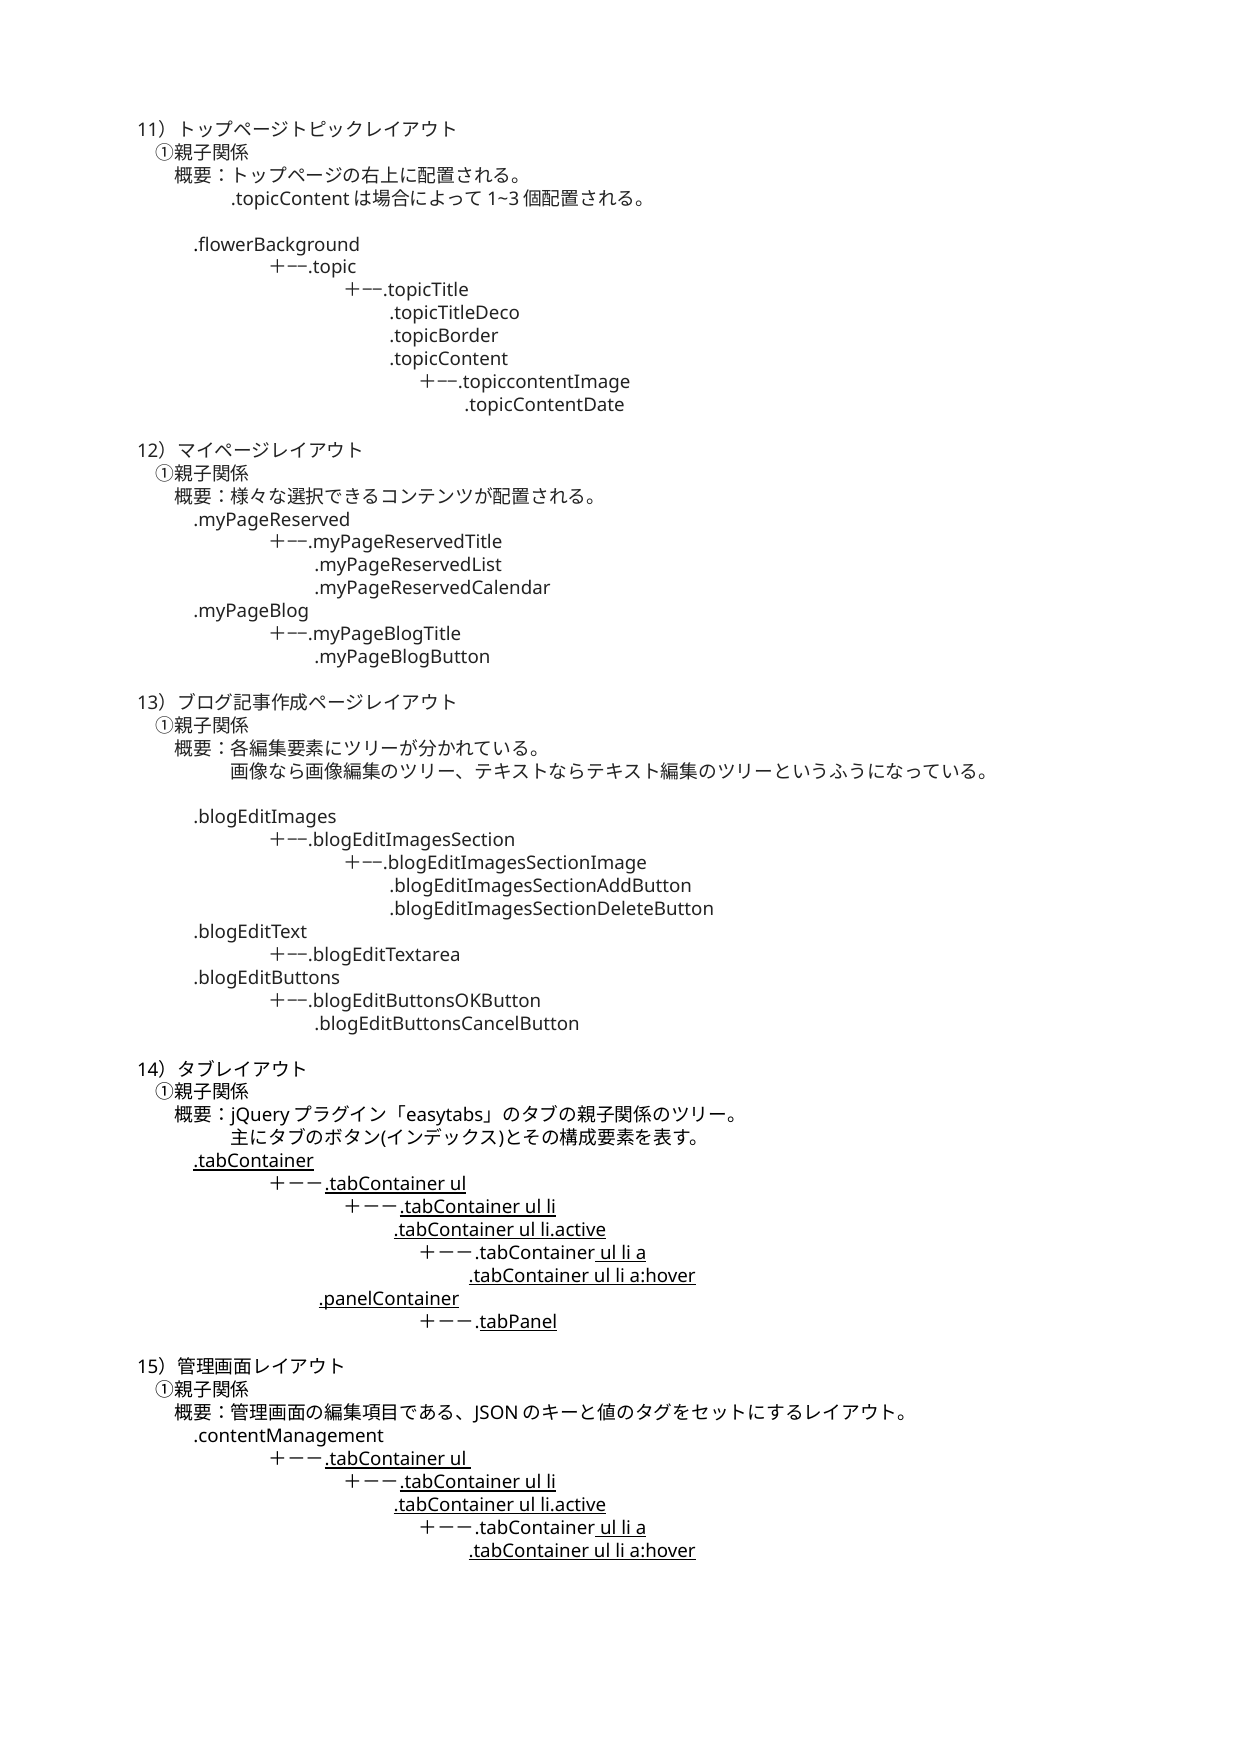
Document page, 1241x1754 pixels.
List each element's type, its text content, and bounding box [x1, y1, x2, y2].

text .blogEditImages [118, 806, 1122, 828]
text .tabContainer ul li a:hover [118, 1264, 1122, 1287]
text .tabContainer [118, 1149, 1122, 1172]
text ＋−−.blogEditButtonsOKButton [118, 989, 1122, 1012]
text ＋−−.topic [118, 256, 1122, 278]
text 概要：各編集要素にツリーが分かれている。 [118, 737, 1122, 760]
text ①親子関係 [118, 1081, 1122, 1103]
text .myPageReserved [118, 508, 1122, 531]
text ＋－－.tabContainer ul li a [118, 1241, 1122, 1264]
text 概要：管理画面の編集項目である、JSONのキーと値のタグをセットにするレイアウト。 [118, 1401, 1122, 1424]
text .topicContentは場合によって1~3個配置される。 [118, 187, 1122, 210]
text .myPageReservedCalendar [118, 576, 1122, 599]
text 概要：様々な選択できるコンテンツが配置される。 [118, 485, 1122, 508]
text ＋－－.tabContainer ul li [118, 1195, 1122, 1218]
text .blogEditButtons [118, 966, 1122, 989]
text ＋−−.topiccontentImage [118, 370, 1122, 393]
text .blogEditImagesSectionDeleteButton [118, 897, 1122, 920]
text 13）ブログ記事作成ページレイアウト [118, 691, 1122, 714]
text ①親子関係 [118, 141, 1122, 164]
text 15）管理画面レイアウト [118, 1356, 1122, 1378]
text ＋−−.blogEditImagesSectionImage [118, 851, 1122, 874]
text ＋−−.blogEditImagesSection [118, 828, 1122, 851]
text ＋－－.tabPanel [118, 1310, 1122, 1333]
text 画像なら画像編集のツリー、テキストならテキスト編集のツリーというふうになっている。 [118, 760, 1122, 783]
text ＋－－.tabContainer ul [118, 1172, 1122, 1195]
text .topicContent [118, 347, 1122, 370]
text ＋−−.blogEditTextarea [118, 943, 1122, 966]
text ①親子関係 [118, 1378, 1122, 1401]
text .flowerBackground [118, 233, 1122, 256]
text .panelContainer [118, 1287, 1122, 1310]
text .blogEditImagesSectionAddButton [118, 874, 1122, 897]
text ①親子関係 [118, 462, 1122, 485]
text .myPageReservedList [118, 553, 1122, 576]
text .blogEditText [118, 920, 1122, 943]
text 11）トップページトピックレイアウト [118, 118, 1122, 141]
text ＋−−.myPageBlogTitle [118, 622, 1122, 645]
text 12）マイページレイアウト [118, 439, 1122, 462]
text .contentManagement [118, 1424, 1122, 1447]
text ＋－－.tabContainer ul li [118, 1470, 1122, 1493]
text .blogEditButtonsCancelButton [118, 1012, 1122, 1035]
text .myPageBlogButton [118, 645, 1122, 668]
text ①親子関係 [118, 714, 1122, 737]
text ＋−−.topicTitle [118, 278, 1122, 301]
text ＋－－.tabContainer ul li a [118, 1516, 1122, 1539]
text .topicTitleDeco [118, 301, 1122, 324]
text .tabContainer ul li a:hover [118, 1539, 1122, 1562]
text 主にタブのボタン(インデックス)とその構成要素を表す。 [118, 1126, 1122, 1149]
text ＋−−.myPageReservedTitle [118, 531, 1122, 553]
text .topicContentDate [118, 393, 1122, 416]
text ＋－－.tabContainer ul [118, 1447, 1122, 1470]
text 概要：トップページの右上に配置される。 [118, 164, 1122, 187]
text 概要：jQueryプラグイン「easytabs」のタブの親子関係のツリー。 [118, 1103, 1122, 1126]
text 14）タブレイアウト [118, 1058, 1122, 1081]
text .myPageBlog [118, 599, 1122, 622]
text .topicBorder [118, 324, 1122, 347]
text .tabContainer ul li.active [118, 1493, 1122, 1516]
text .tabContainer ul li.active [118, 1218, 1122, 1241]
